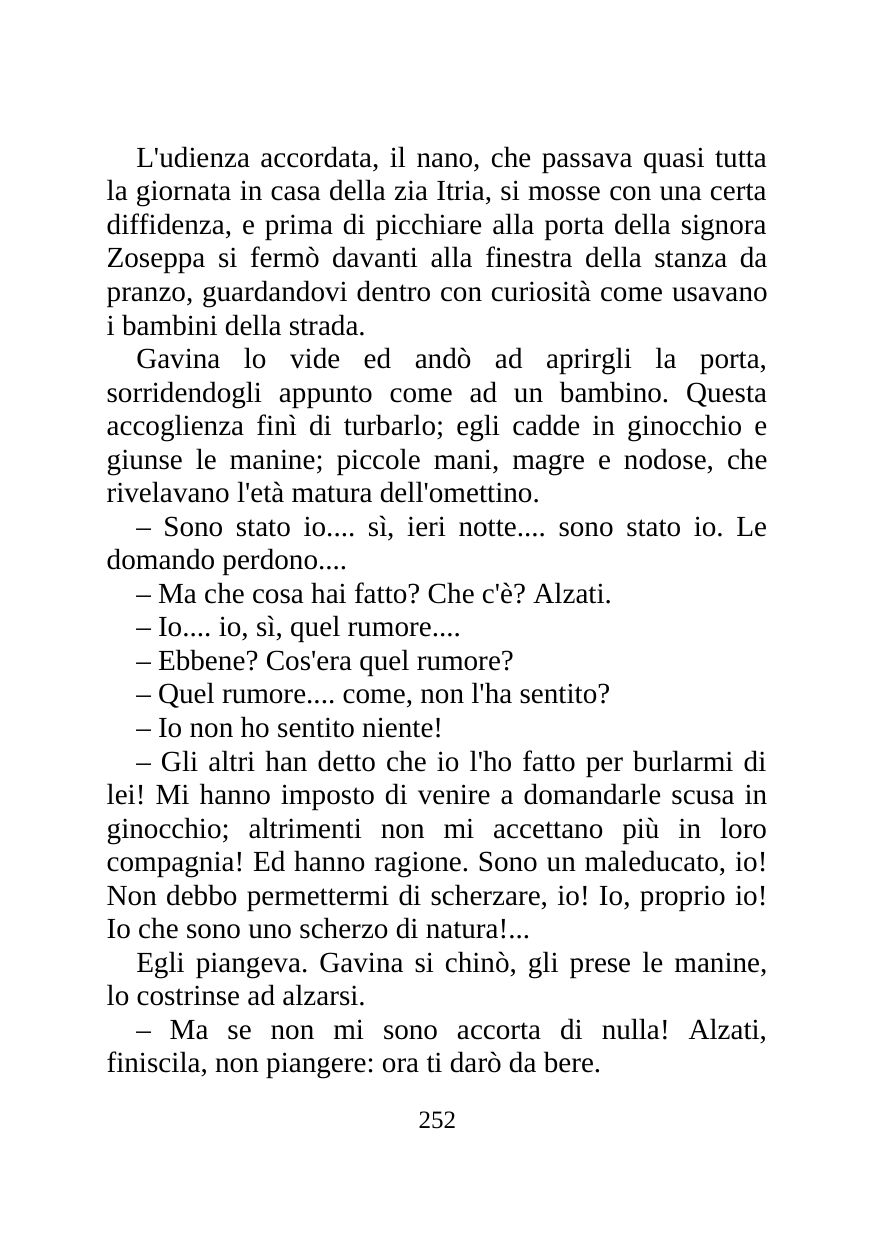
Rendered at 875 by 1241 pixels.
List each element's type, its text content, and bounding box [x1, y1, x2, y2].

text – Ebbene? Cos'era quel rumore? [106, 643, 768, 677]
text – Ma che cosa hai fatto? Che c'è? Alzati. [106, 576, 768, 609]
text – Ma se non mi sono accorta di nulla! Alzati, finiscila, non piangere: ora ti darò da bere. [106, 1012, 768, 1079]
text Gavina lo vide ed andò ad aprirgli la porta, sorridendogli appunto come ad un bambino. Questa accoglienza finì di turbarlo; egli cadde in ginocchio e giunse le manine; piccole mani, magre e nodose, che rivelavano l'età matura dell'omettino. [106, 341, 768, 509]
text – Gli altri han detto che io l'ho fatto per burlarmi di lei! Mi hanno imposto di venire a domandarle scusa in ginocchio; altrimenti non mi accettano più in loro compagnia! Ed hanno ragione. Sono un maleducato, io! Non debbo permettermi di scherzare, io! Io, proprio io! Io che sono uno scherzo di natura!... [106, 744, 768, 945]
text – Io non ho sentito niente! [106, 710, 768, 744]
text Egli piangeva. Gavina si chinò, gli prese le manine, lo costrinse ad alzarsi. [106, 945, 768, 1012]
text L'udienza accordata, il nano, che passava quasi tutta la giornata in casa della zia Itria, si mosse con una certa diffidenza, e prima di picchiare alla porta della signora Zoseppa si fermò davanti alla finestra della stanza da pranzo, guardandovi dentro con curiosità come usavano i bambini della strada. [106, 140, 768, 341]
text – Io.... io, sì, quel rumore.... [106, 609, 768, 643]
text – Sono stato io.... sì, ieri notte.... sono stato io. Le domando perdono.... [106, 509, 768, 576]
text – Quel rumore.... come, non l'ha sentito? [106, 677, 768, 710]
